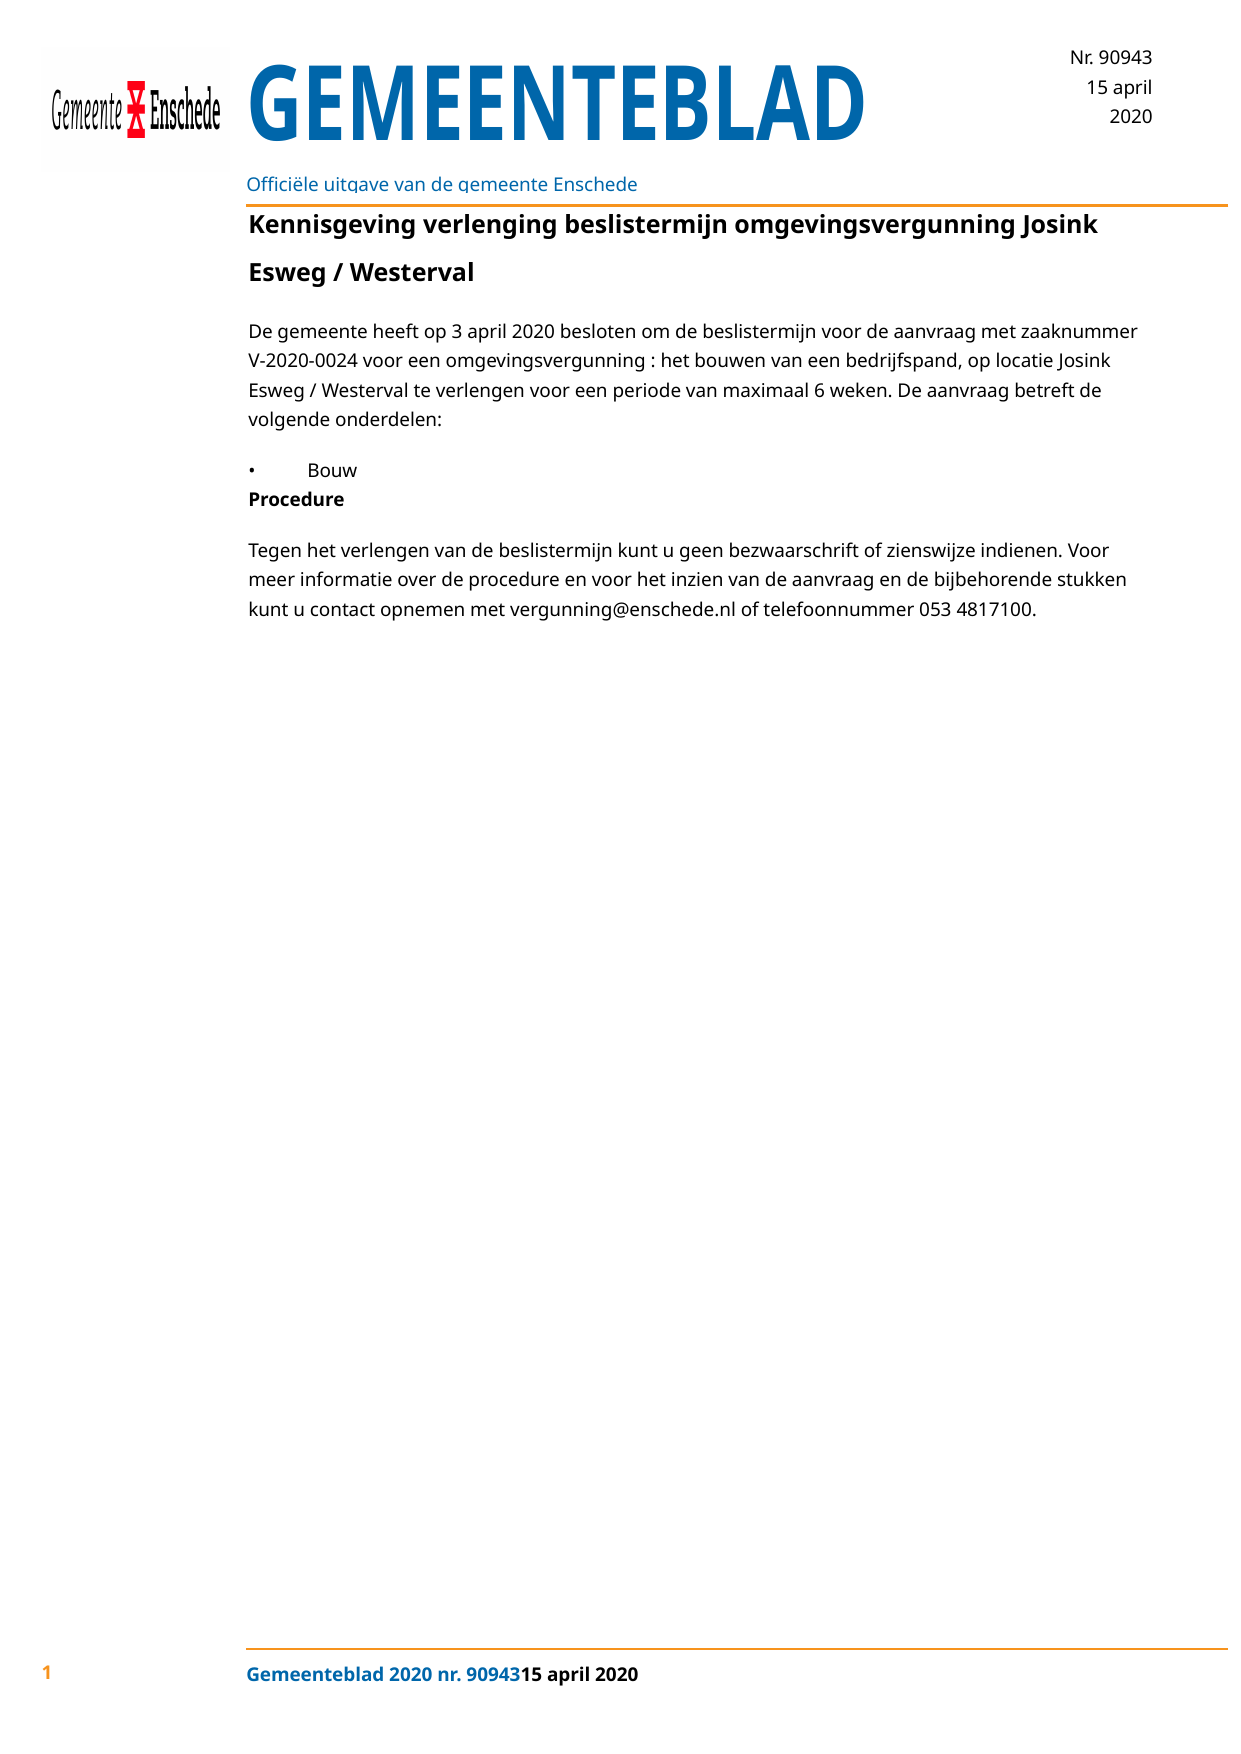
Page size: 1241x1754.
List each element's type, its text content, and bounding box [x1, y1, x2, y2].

text Kennisgeving verlenging beslistermijn omgevingsvergunning Josink Esweg / Westerval [248, 207, 1152, 288]
text Procedure [248, 487, 1152, 512]
list Bouw [248, 457, 1152, 483]
text De gemeente heeft op 3 april 2020 besloten om de beslistermijn voor de aanvraag met zaaknummer V-2020-0024 voor een omgevingsvergunning : het bouwen van een bedrijfspand, op locatie Josink Esweg / Westerval te verlengen voor een periode van maximaal 6 weken. De aanvraag betreft de volgende onderdelen: [248, 318, 1152, 432]
text Tegen het verlengen van de beslistermijn kunt u geen bezwaarschrift of zienswijze indienen. Voor meer informatie over de procedure en voor het inzien van de aanvraag en de bijbehorende stukken kunt u contact opnemen met vergunning@enschede.nl of telefoonnummer 053 4817100. [248, 537, 1152, 622]
picture [41, 47, 231, 172]
